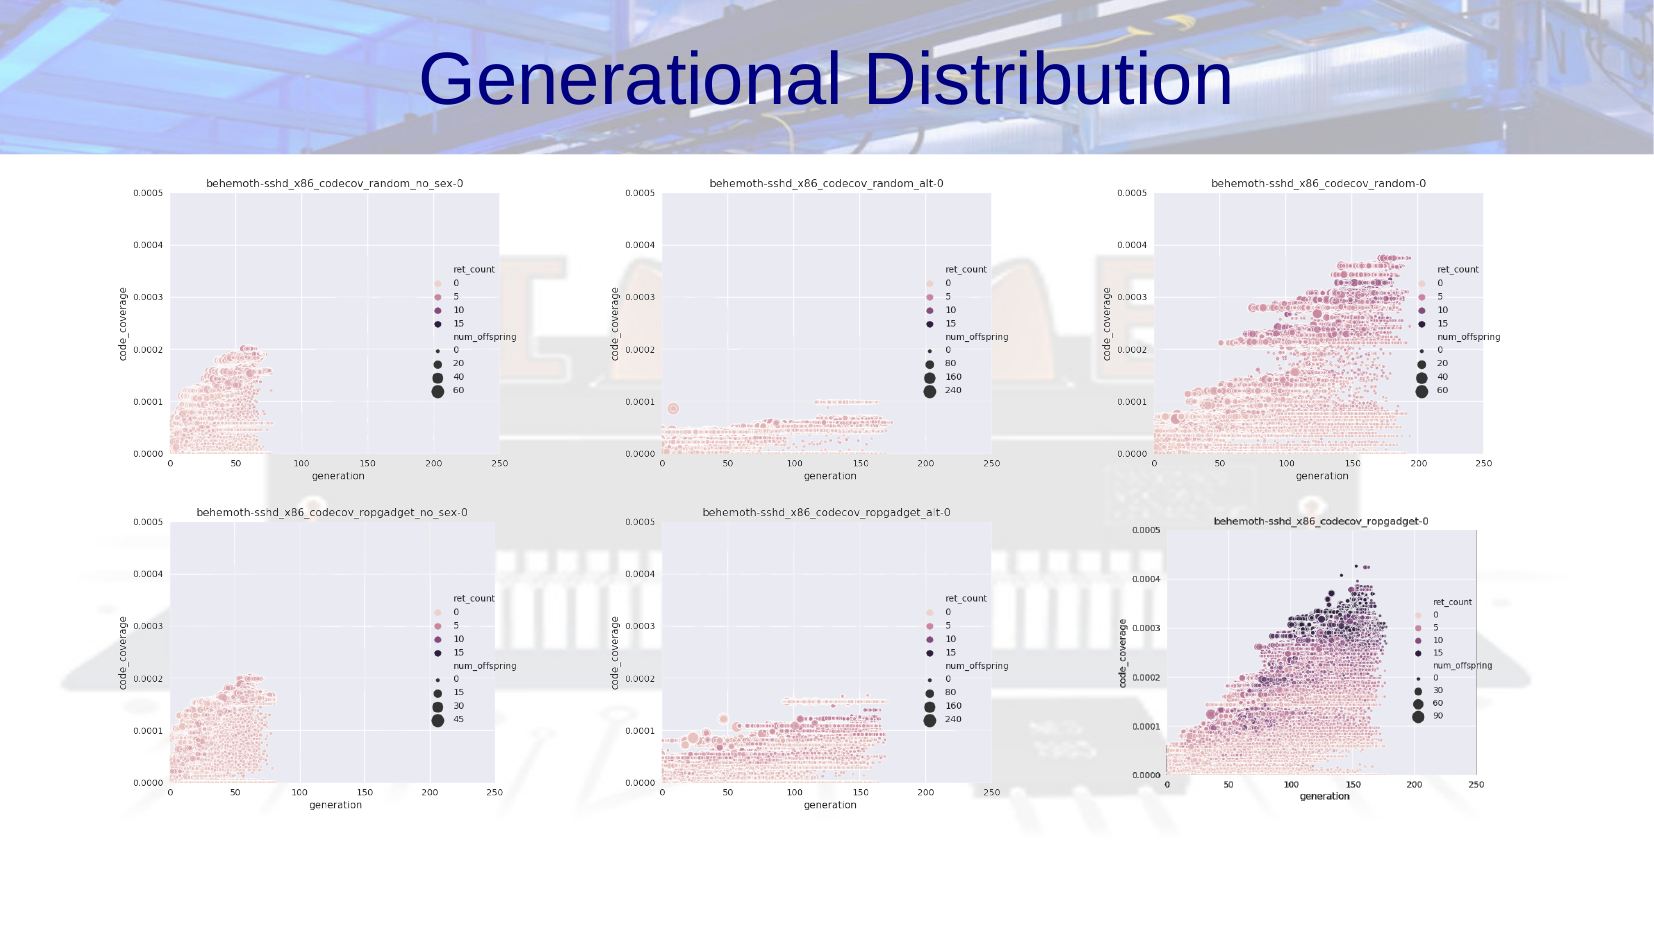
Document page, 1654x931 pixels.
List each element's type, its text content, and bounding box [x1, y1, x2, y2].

picture [0, 0, 1654, 931]
title Generational Distribution [82, 37, 1571, 121]
